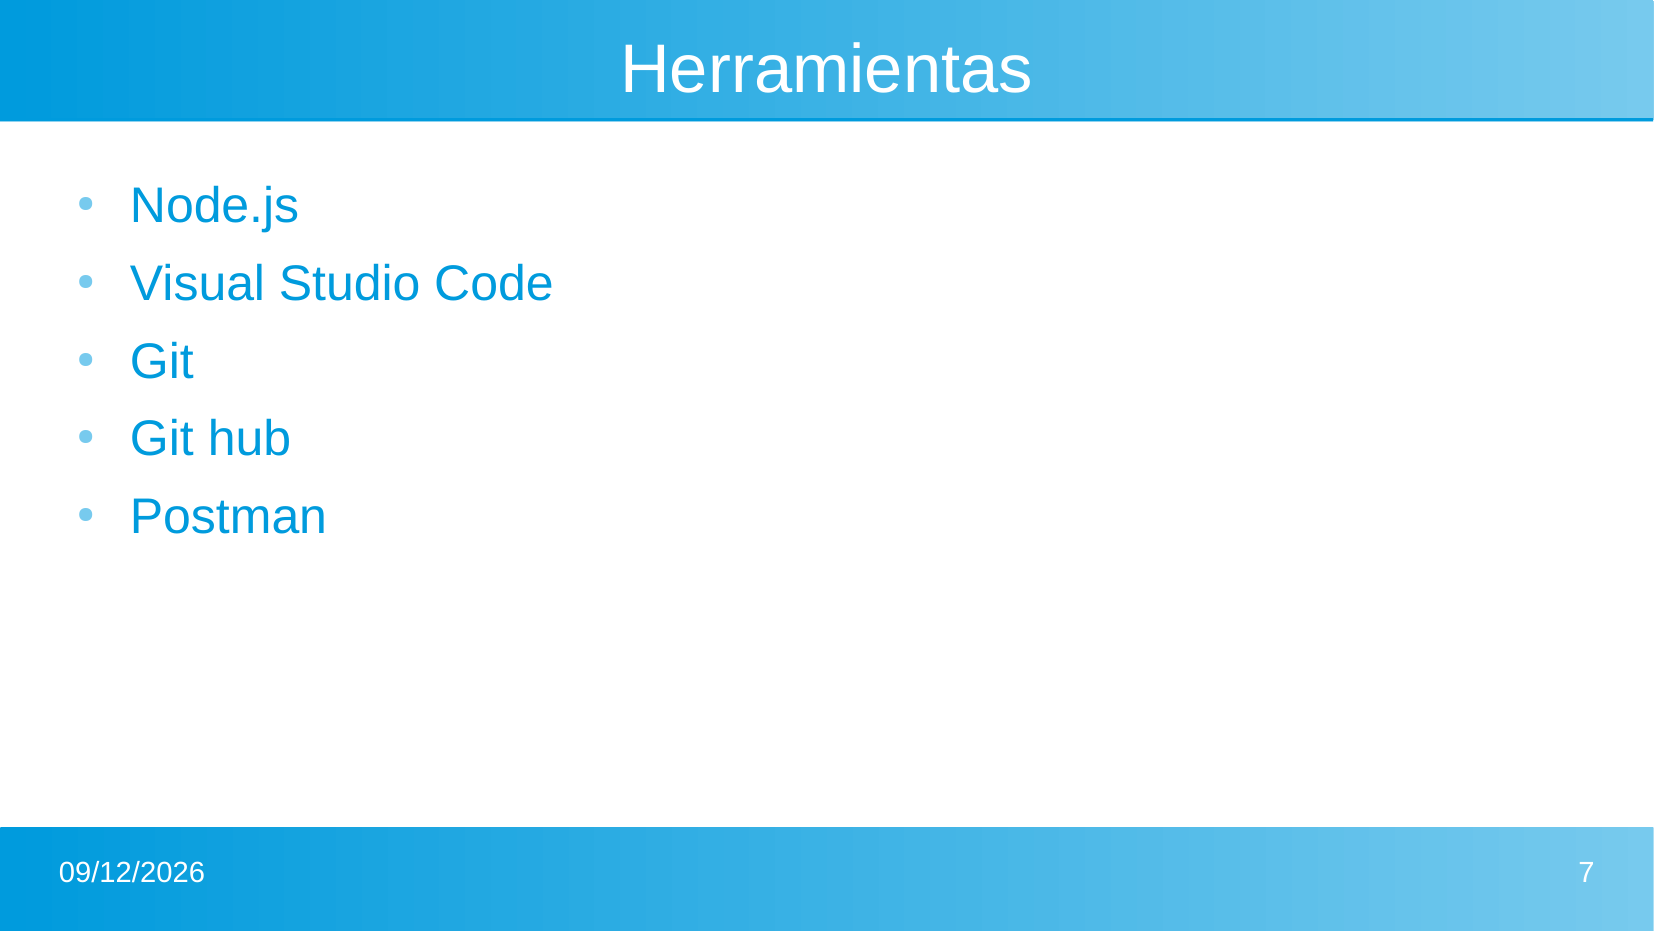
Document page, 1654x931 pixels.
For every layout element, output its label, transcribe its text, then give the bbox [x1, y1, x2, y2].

list Node.js Visual Studio Code Git Git hub Postman [59, 177, 1595, 768]
title Herramientas [59, 29, 1595, 108]
